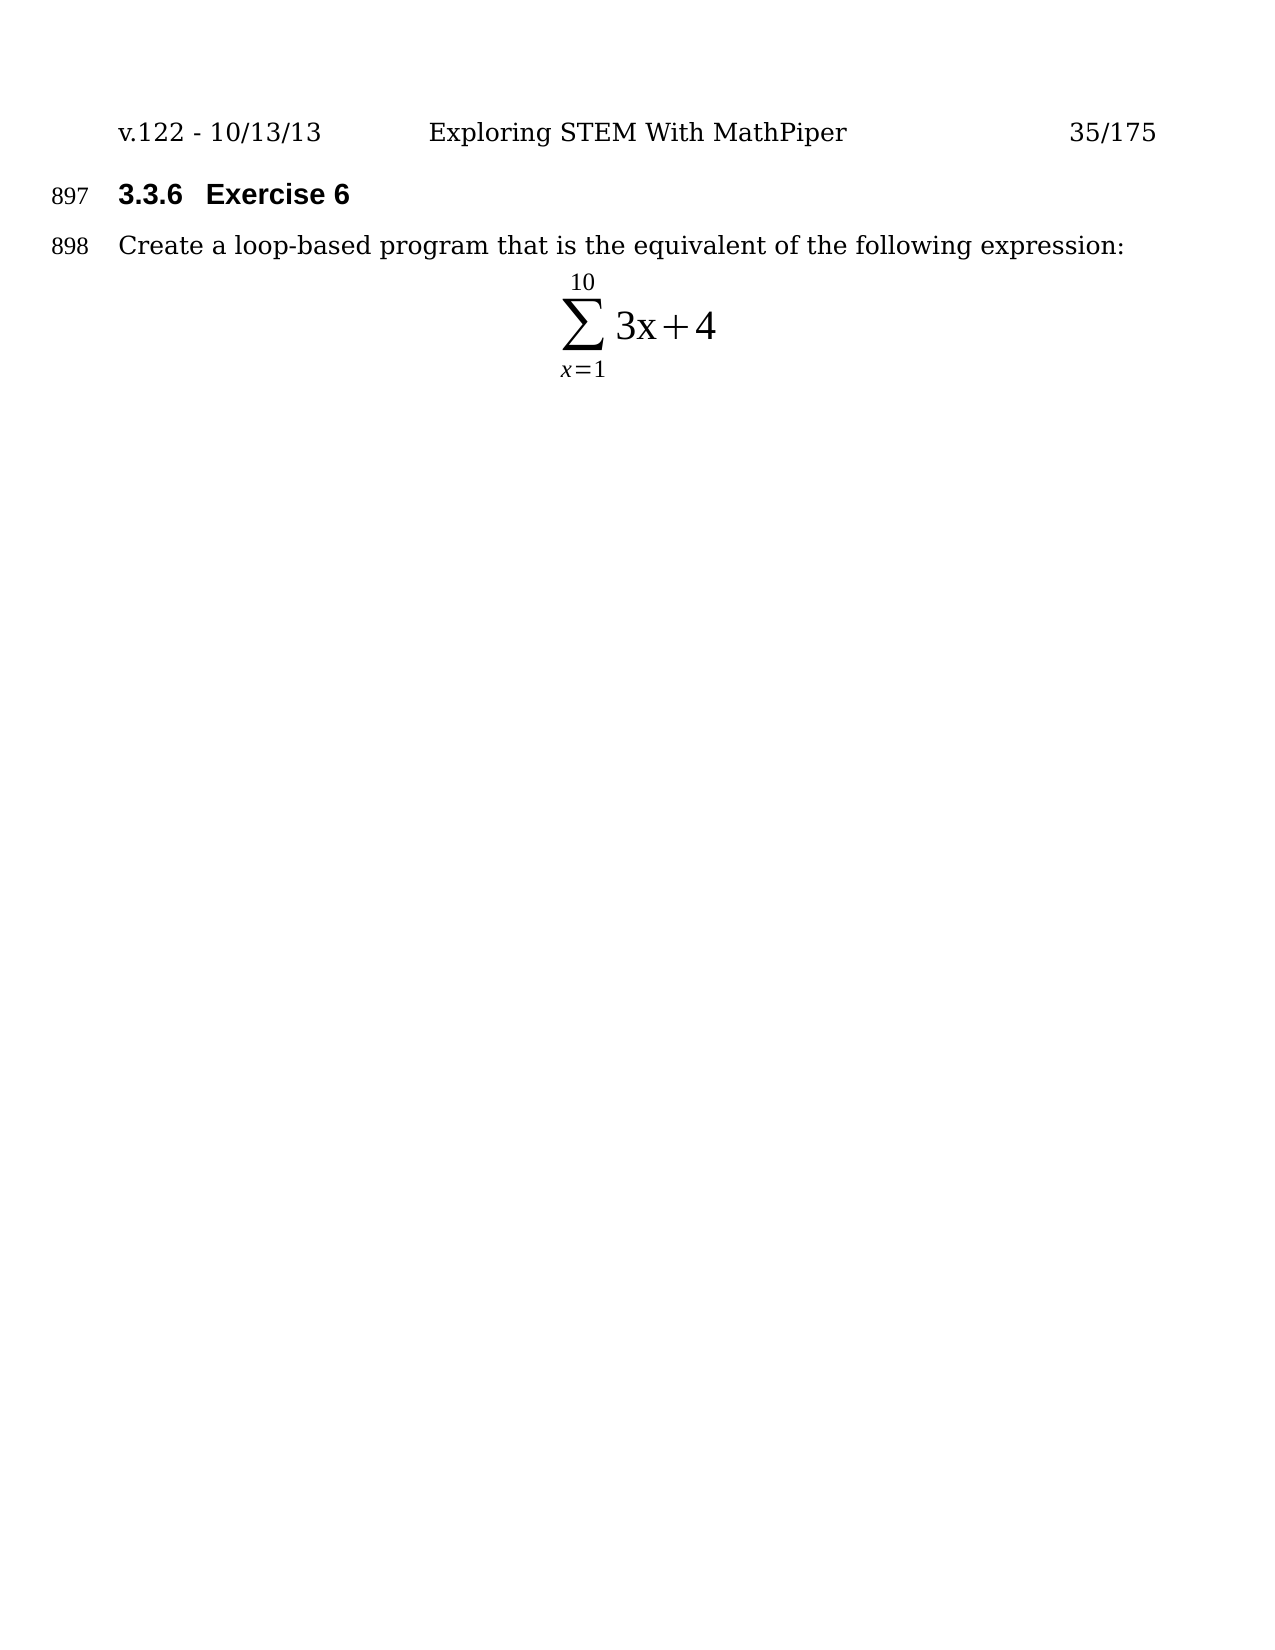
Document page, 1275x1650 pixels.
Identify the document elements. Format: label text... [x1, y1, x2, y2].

subtitle Exercise 6 [118, 177, 1157, 210]
text Create a loop-based program that is the equivalent of the following expression: [118, 231, 1157, 260]
